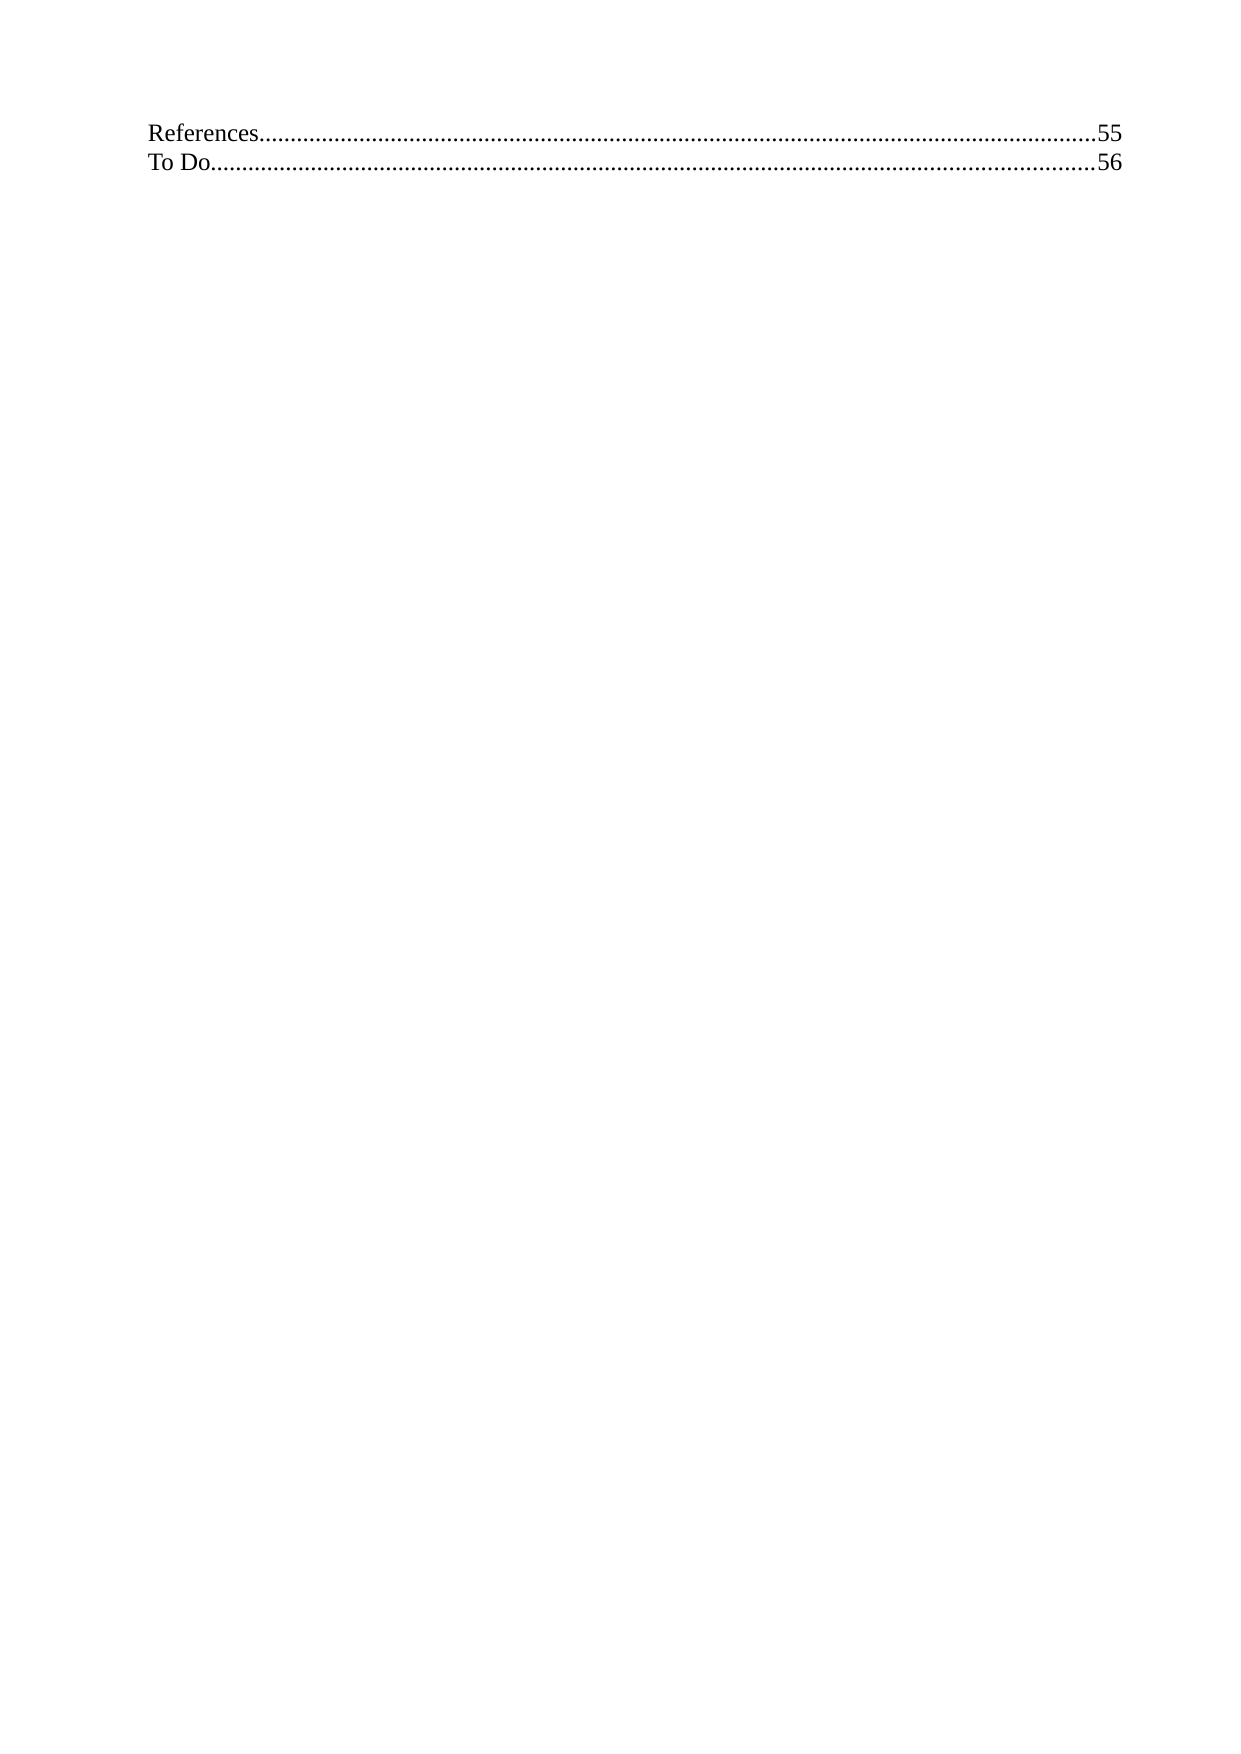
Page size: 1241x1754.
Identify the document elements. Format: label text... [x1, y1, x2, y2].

text To Do 56 [148, 147, 1122, 176]
text References 55 [148, 118, 1122, 147]
